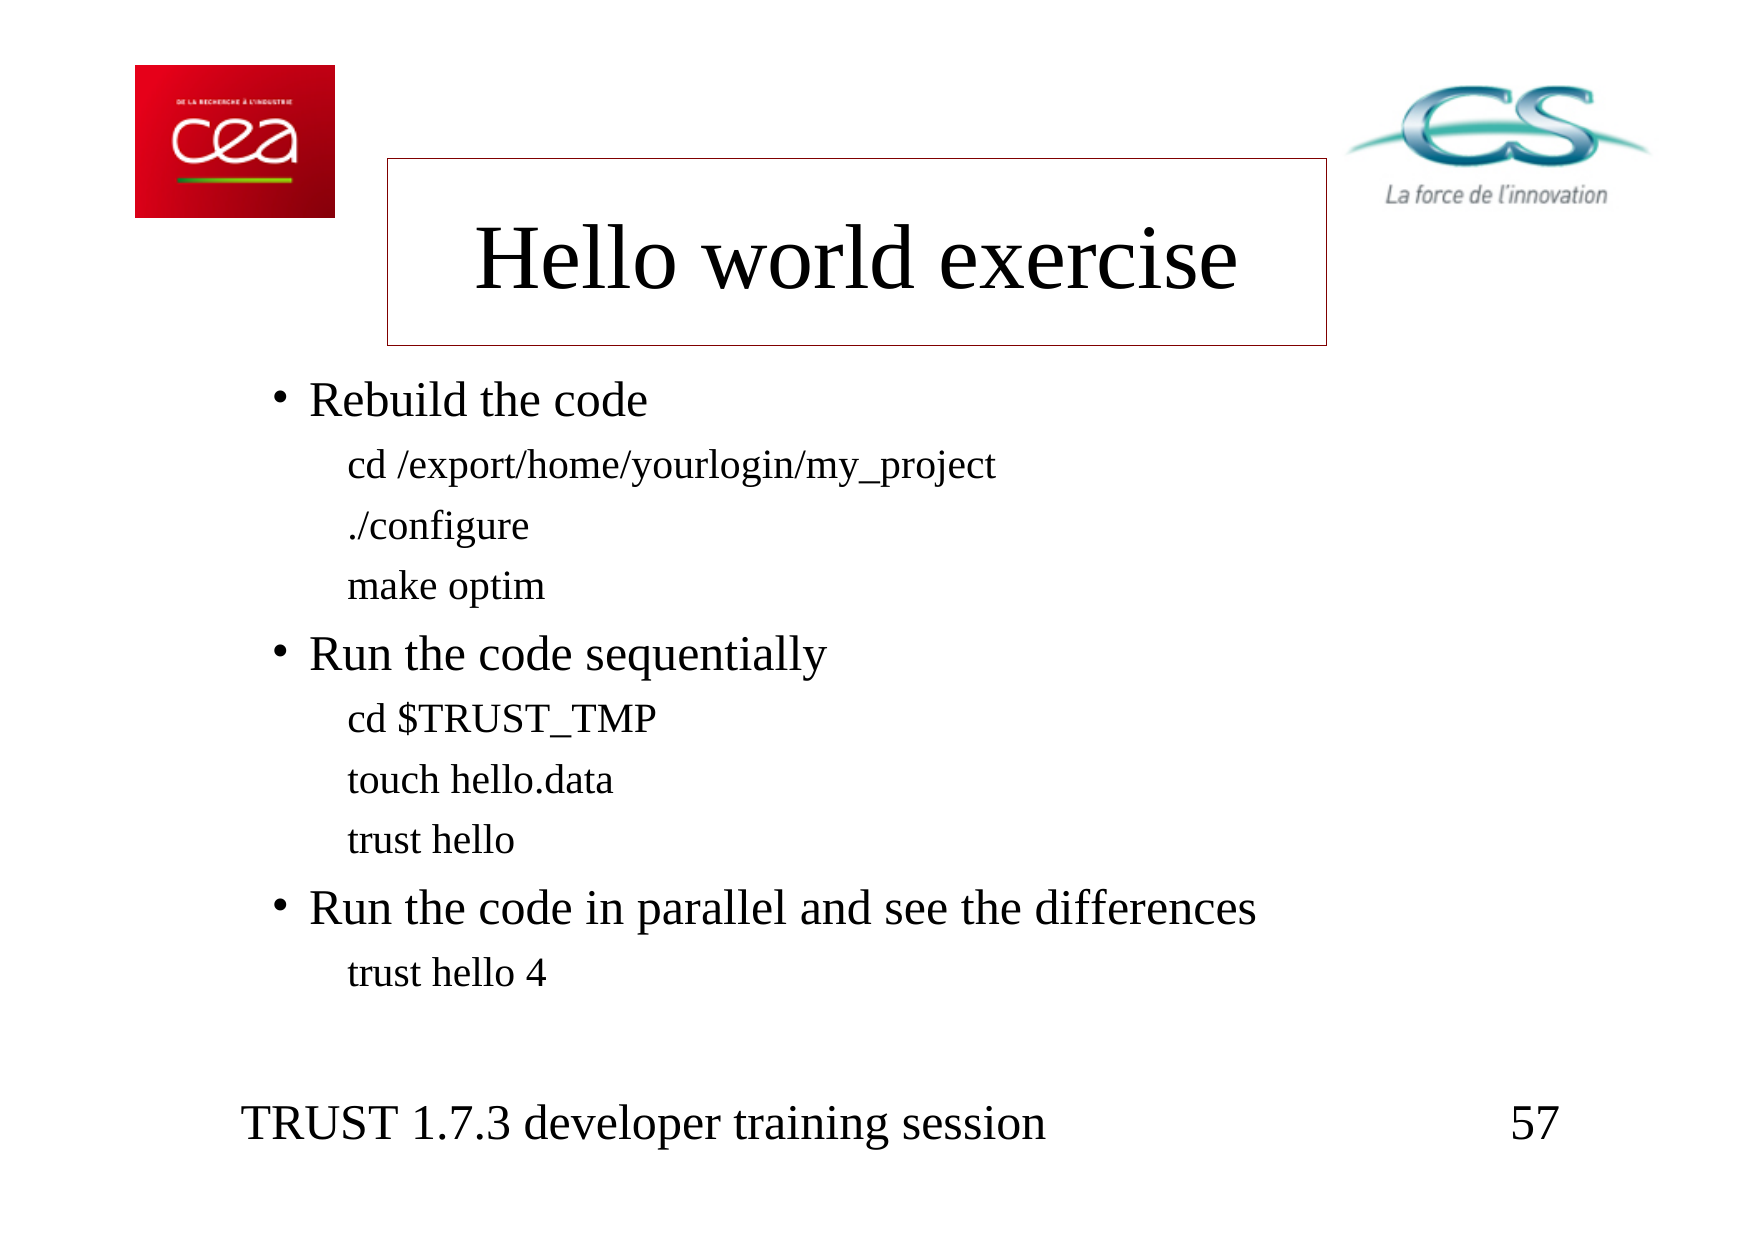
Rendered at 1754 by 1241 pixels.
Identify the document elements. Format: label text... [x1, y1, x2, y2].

list Rebuild the code cd /export/home/yourlogin/my_project ./configure make optim Run the code sequentially cd $TRUST_TMP touch hello.data trust hello Run the code in parallel and see the differences trust hello 4 [106, 359, 1614, 1033]
picture [135, 65, 335, 218]
picture [1340, 73, 1662, 218]
title Hello world exercise [387, 158, 1327, 346]
